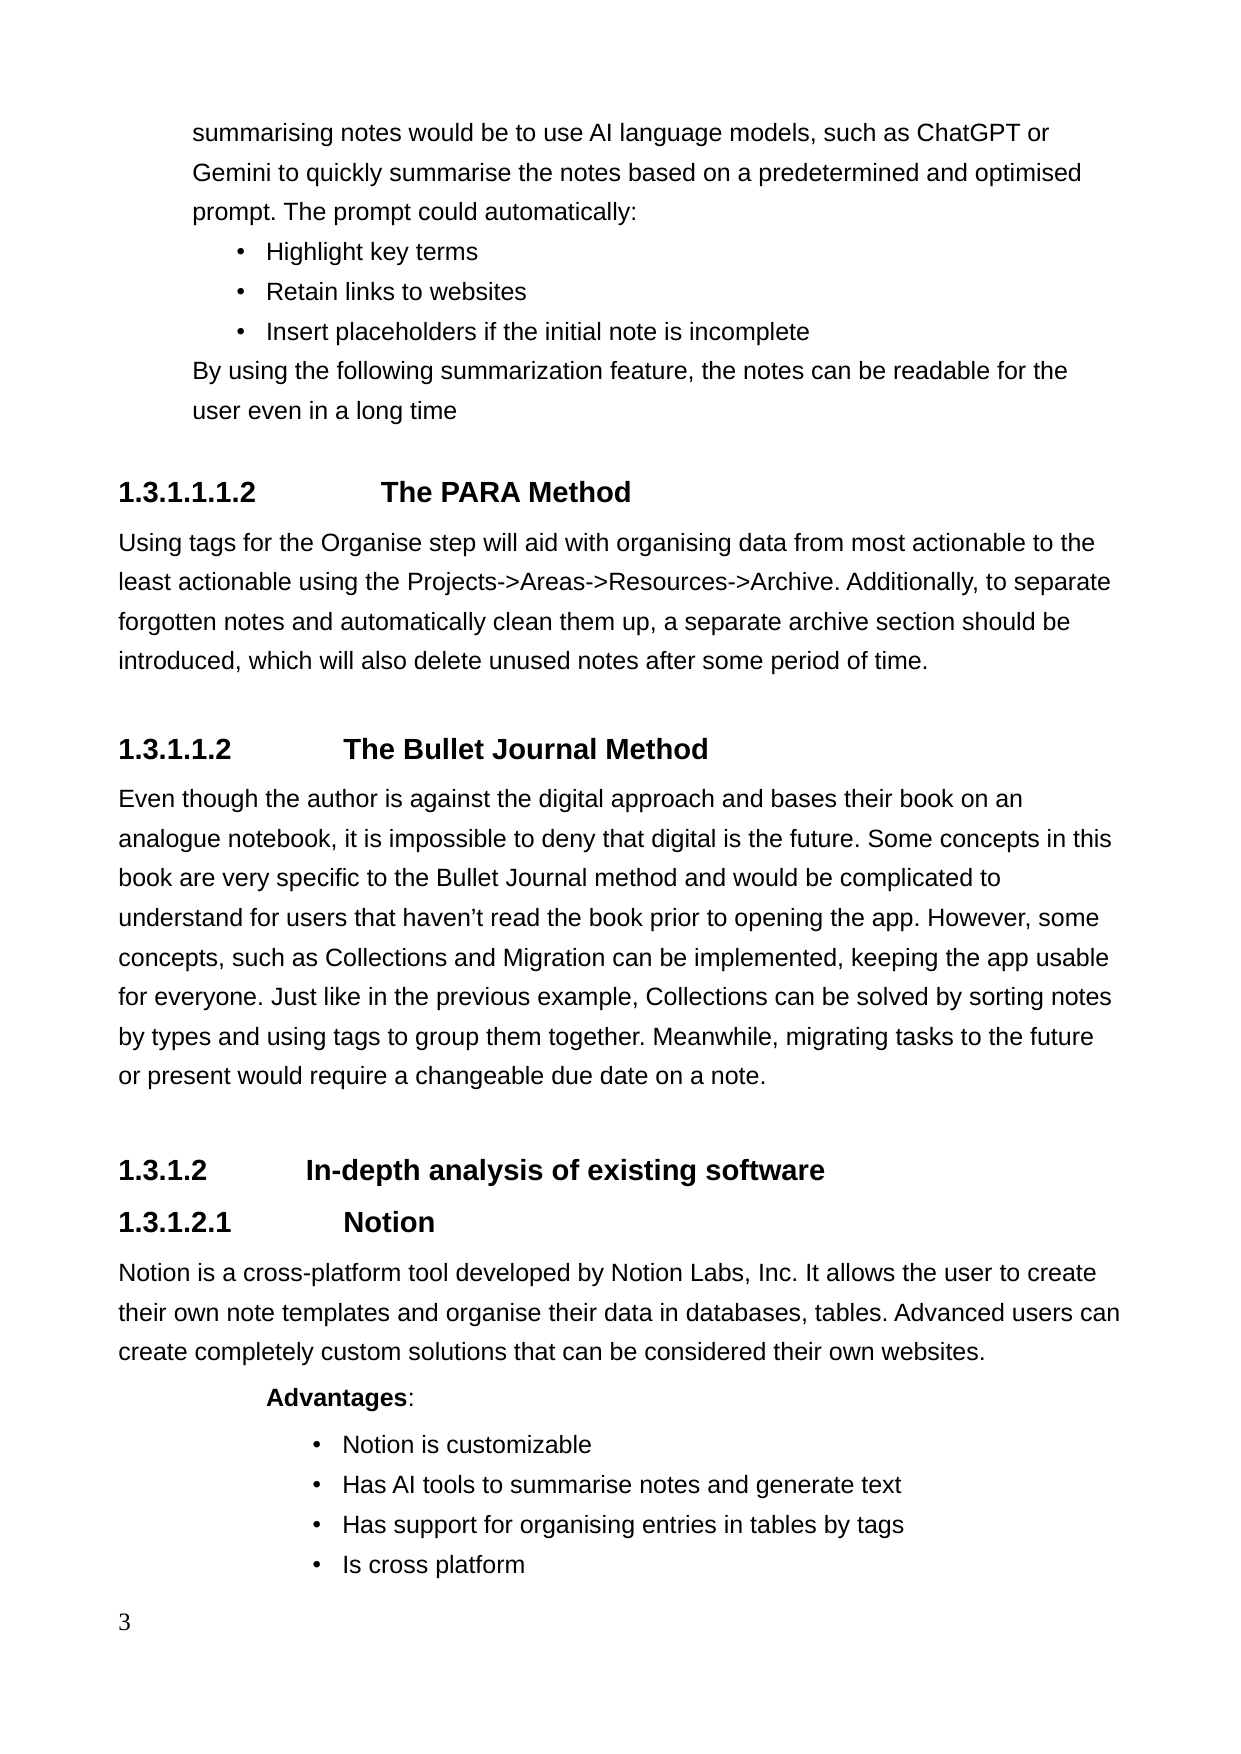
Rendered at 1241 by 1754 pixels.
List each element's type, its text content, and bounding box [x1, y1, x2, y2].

list Highlight key terms [236, 237, 1122, 266]
list Has AI tools to summarise notes and generate text [312, 1470, 1122, 1499]
list The PARA Method [118, 475, 1122, 508]
list Even though the author is against the digital approach and bases their book on an analogue notebook, it is impossible to deny that digital is the future. Some concepts in this book are very specific to the Bullet Journal method and would be complicated to understand for users that haven’t read the book prior to opening the app. However, some concepts, such as Collections and Migration can be implemented, keeping the app usable for everyone. Just like in the previous example, Collections can be solved by sorting notes by types and using tags to group them together. Meanwhile, migrating tasks to the future or present would require a changeable due date on a note. [118, 784, 1122, 1090]
list The Bullet Journal Method [118, 732, 1122, 765]
list Notion is customizable [312, 1431, 1122, 1459]
list Retain links to websites [236, 277, 1122, 306]
text Using tags for the Organise step will aid with organising data from most actionable to the least actionable using the Projects->Areas->Resources->Archive. Additionally, to separate forgotten notes and automatically clean them up, a separate archive section should be introduced, which will also delete unused notes after some period of time. [118, 527, 1122, 675]
text Advantages: [118, 1383, 1122, 1412]
list Notion [118, 1205, 1122, 1239]
list In-depth analysis of existing software [118, 1153, 1122, 1186]
list Notion is a cross-platform tool developed by Notion Labs, Inc. It allows the user to create their own note templates and organise their data in databases, tables. Advanced users can create completely custom solutions that can be considered their own websites. [118, 1258, 1122, 1366]
list Is cross platform [312, 1550, 1122, 1579]
list Insert placeholders if the initial note is incomplete [236, 316, 1122, 345]
list summarising notes would be to use AI language models, such as ChatGPT or Gemini to quickly summarise the notes based on a predetermined and optimised prompt. The prompt could automatically: [162, 118, 1122, 226]
list Has support for organising entries in tables by tags [312, 1510, 1122, 1539]
text By using the following summarization feature, the notes can be readable for the user even in a long time [192, 356, 1122, 424]
